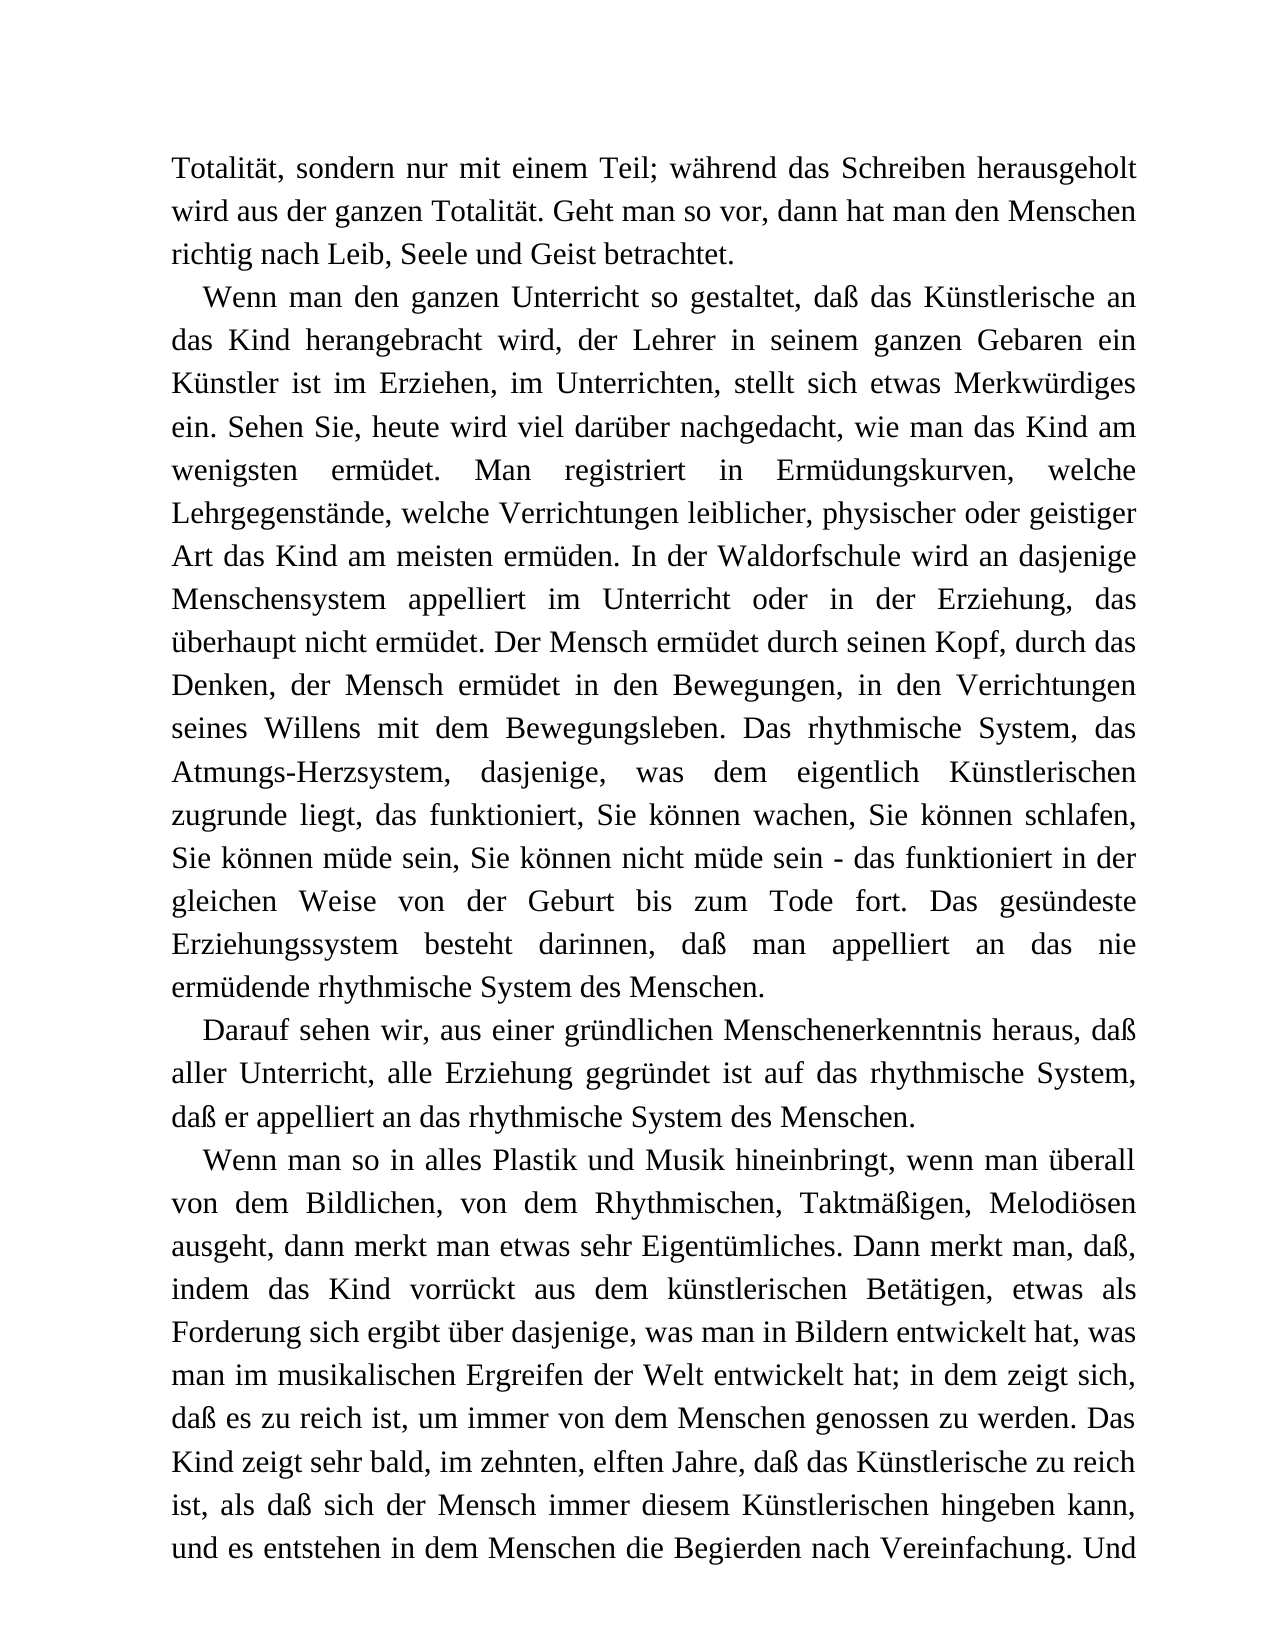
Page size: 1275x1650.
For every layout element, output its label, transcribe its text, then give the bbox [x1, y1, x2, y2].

text Wenn man den ganzen Unterricht so gestaltet, daß das Künstlerische an das Kind herangebracht wird, der Lehrer in seinem ganzen Gebaren ein Künstler ist im Erziehen, im Unterrichten, stellt sich etwas Merkwürdiges ein. Sehen Sie, heute wird viel darüber nachgedacht, wie man das Kind am wenigsten ermüdet. Man registriert in Ermüdungskurven, welche Lehrgegenstände, welche Verrichtungen leiblicher, physischer oder geistiger Art das Kind am meisten ermüden. In der Waldorfschule wird an dasjenige Menschensystem appelliert im Unterricht oder in der Erziehung, das überhaupt nicht ermüdet. Der Mensch ermüdet durch seinen Kopf, durch das Denken, der Mensch ermüdet in den Bewegungen, in den Verrichtungen seines Willens mit dem Bewegungsleben. Das rhythmische System, das Atmungs-Herzsystem, dasjenige, was dem eigentlich Künstlerischen zugrunde liegt, das funktioniert, Sie können wachen, Sie können schlafen, Sie können müde sein, Sie können nicht müde sein - das funktioniert in der gleichen Weise von der Geburt bis zum Tode fort. Das gesündeste Erziehungssystem besteht darinnen, daß man appelliert an das nie ermüdende rhythmische System des Menschen. [171, 278, 1137, 1004]
text Darauf sehen wir, aus einer gründlichen Menschenerkenntnis heraus, daß aller Unterricht, alle Erziehung gegründet ist auf das rhythmische System, daß er appelliert an das rhythmische System des Menschen. [171, 1012, 1137, 1134]
text Totalität, sondern nur mit einem Teil; während das Schreiben herausgeholt wird aus der ganzen Totalität. Geht man so vor, dann hat man den Menschen richtig nach Leib, Seele und Geist betrachtet. [171, 149, 1137, 271]
text Wenn man so in alles Plastik und Musik hineinbringt, wenn man überall von dem Bildlichen, von dem Rhythmischen, Taktmäßigen, Melodiösen ausgeht, dann merkt man etwas sehr Eigentümliches. Dann merkt man, daß, indem das Kind vorrückt aus dem künstlerischen Betätigen, etwas als Forderung sich ergibt über dasjenige, was man in Bildern entwickelt hat, was man im musikalischen Ergreifen der Welt entwickelt hat; in dem zeigt sich, daß es zu reich ist, um immer von dem Menschen genossen zu werden. Das Kind zeigt sehr bald, im zehnten, elften Jahre, daß das Künstlerische zu reich ist, als daß sich der Mensch immer diesem Künstlerischen hingeben kann, und es entstehen in dem Menschen die Begierden nach Vereinfachung. Und [171, 1141, 1137, 1565]
